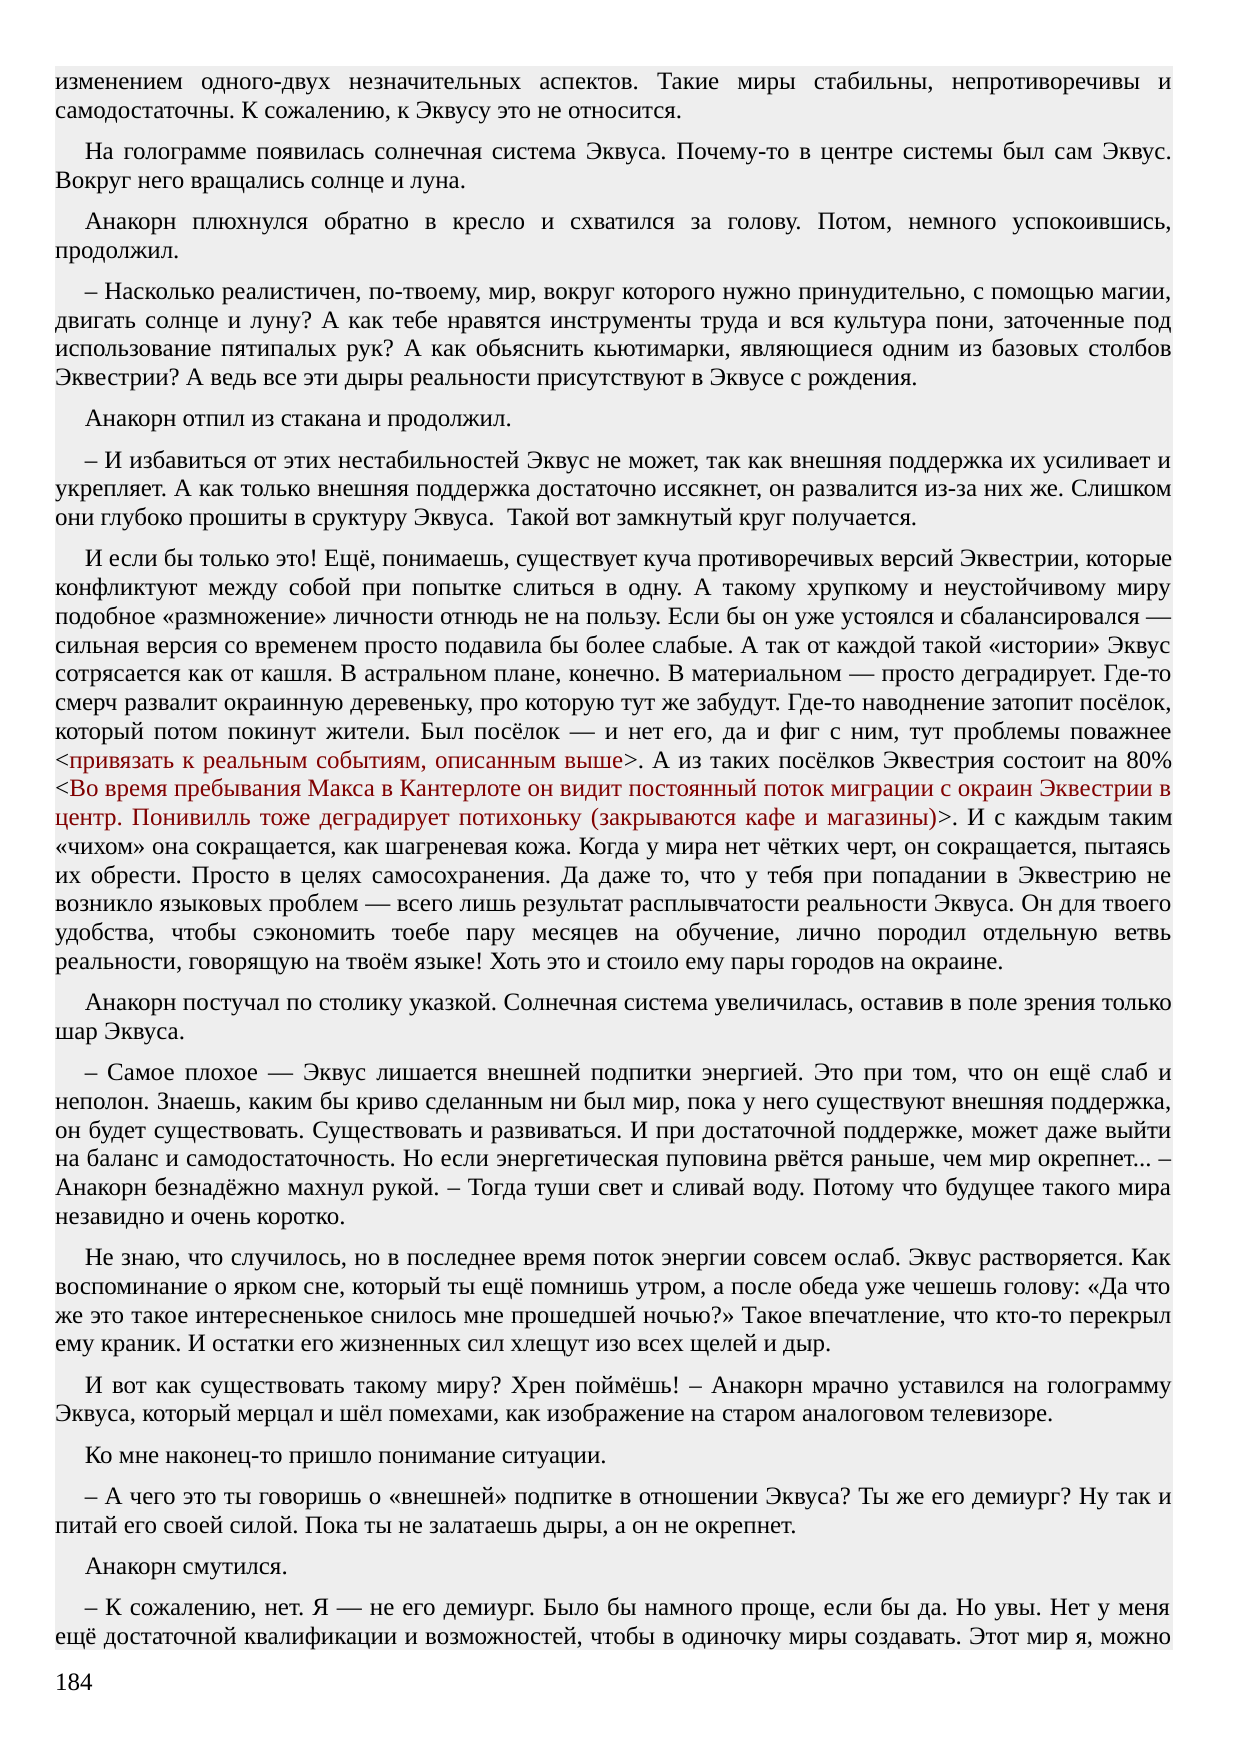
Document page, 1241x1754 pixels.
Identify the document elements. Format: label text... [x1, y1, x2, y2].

text И если бы только это! Ещё, понимаешь, существует куча противоречивых версий Эквестрии, которые конфликтуют между собой при попытке слиться в одну. А такому хрупкому и неустойчивому миру подобное «размножение» личности отнюдь не на пользу. Если бы он уже устоялся и сбалансировался — сильная версия со временем просто подавила бы более слабые. А так от каждой такой «истории» Эквус сотрясается как от кашля. В астральном плане, конечно. В материальном — просто деградирует. Где-то смерч развалит окраинную деревеньку, про которую тут же забудут. Где-то наводнение затопит посёлок, который потом покинут жители. Был посёлок — и нет его, да и фиг с ним, тут проблемы поважнее <привязать к реальным событиям, описанным выше>. А из таких посёлков Эквестрия состоит на 80% <Во время пребывания Макса в Кантерлоте он видит постоянный поток миграции с окраин Эквестрии в центр. Понивилль тоже деградирует потихоньку (закрываются кафе и магазины)>. И с каждым таким «чихом» она сокращается, как шагреневая кожа. Когда у мира нет чётких черт, он сокращается, пытаясь их обрести. Просто в целях самосохранения. Да даже то, что у тебя при попадании в Эквестрию не возникло языковых проблем — всего лишь результат расплывчатости реальности Эквуса. Он для твоего удобства, чтобы сэкономить тоебе пару месяцев на обучение, лично породил отдельную ветвь реальности, говорящую на твоём языке! Хоть это и стоило ему пары городов на окраине. [55, 543, 1173, 975]
text Анакорн плюхнулся обратно в кресло и схватился за голову. Потом, немного успокоившись, продолжил. [55, 206, 1173, 263]
text – К сожалению, нет. Я — не его демиург. Было бы намного проще, если бы да. Но увы. Нет у меня ещё достаточной квалификации и возможностей, чтобы в одиночку миры создавать. Этот мир я, можно [55, 1592, 1173, 1650]
text И вот как существовать такому миру? Хрен поймёшь! – Анакорн мрачно уставился на голограмму Эквуса, который мерцал и шёл помехами, как изображение на старом аналоговом телевизоре. [55, 1370, 1173, 1427]
text Анакорн постучал по столику указкой. Солнечная система увеличилась, оставив в поле зрения только шар Эквуса. [55, 987, 1173, 1045]
text – А чего это ты говоришь о «внешней» подпитке в отношении Эквуса? Ты же его демиург? Ну так и питай его своей силой. Пока ты не залатаешь дыры, а он не окрепнет. [55, 1481, 1173, 1538]
text На голограмме появилась солнечная система Эквуса. Почему-то в центре системы был сам Эквус. Вокруг него вращались солнце и луна. [55, 136, 1173, 193]
text Не знаю, что случилось, но в последнее время поток энергии совсем ослаб. Эквус растворяется. Как воспоминание о ярком сне, который ты ещё помнишь утром, а после обеда уже чешешь голову: «Да что же это такое интересненькое снилось мне прошедшей ночью?» Такое впечатление, что кто-то перекрыл ему краник. И остатки его жизненных сил хлещут изо всех щелей и дыр. [55, 1242, 1173, 1357]
text Ко мне наконец-то пришло понимание ситуации. [55, 1440, 1173, 1468]
text Анакорн смутился. [55, 1551, 1173, 1580]
text Анакорн отпил из стакана и продолжил. [55, 403, 1173, 432]
text – И избавиться от этих нестабильностей Эквус не может, так как внешняя поддержка их усиливает и укрепляет. А как только внешняя поддержка достаточно иссякнет, он развалится из-за них же. Слишком они глубоко прошиты в сруктуру Эквуса. Такой вот замкнутый круг получается. [55, 445, 1173, 531]
text – Насколько реалистичен, по-твоему, мир, вокруг которого нужно принудительно, с помощью магии, двигать солнце и луну? А как тебе нравятся инструменты труда и вся культура пони, заточенные под использование пятипалых рук? А как обьяснить кьютимарки, являющиеся одним из базовых столбов Эквестрии? А ведь все эти дыры реальности присутствуют в Эквусе с рождения. [55, 276, 1173, 391]
text изменением одного-двух незначительных аспектов. Такие миры стабильны, непротиворечивы и самодостаточны. К сожалению, к Эквусу это не относится. [55, 66, 1173, 123]
text – Самое плохое — Эквус лишается внешней подпитки энергией. Это при том, что он ещё слаб и неполон. Знаешь, каким бы криво сделанным ни был мир, пока у него существуют внешняя поддержка, он будет существовать. Существовать и развиваться. И при достаточной поддержке, может даже выйти на баланс и самодостаточность. Но если энергетическая пуповина рвётся раньше, чем мир окрепнет... – Анакорн безнадёжно махнул рукой. – Тогда туши свет и сливай воду. Потому что будущее такого мира незавидно и очень коротко. [55, 1057, 1173, 1230]
